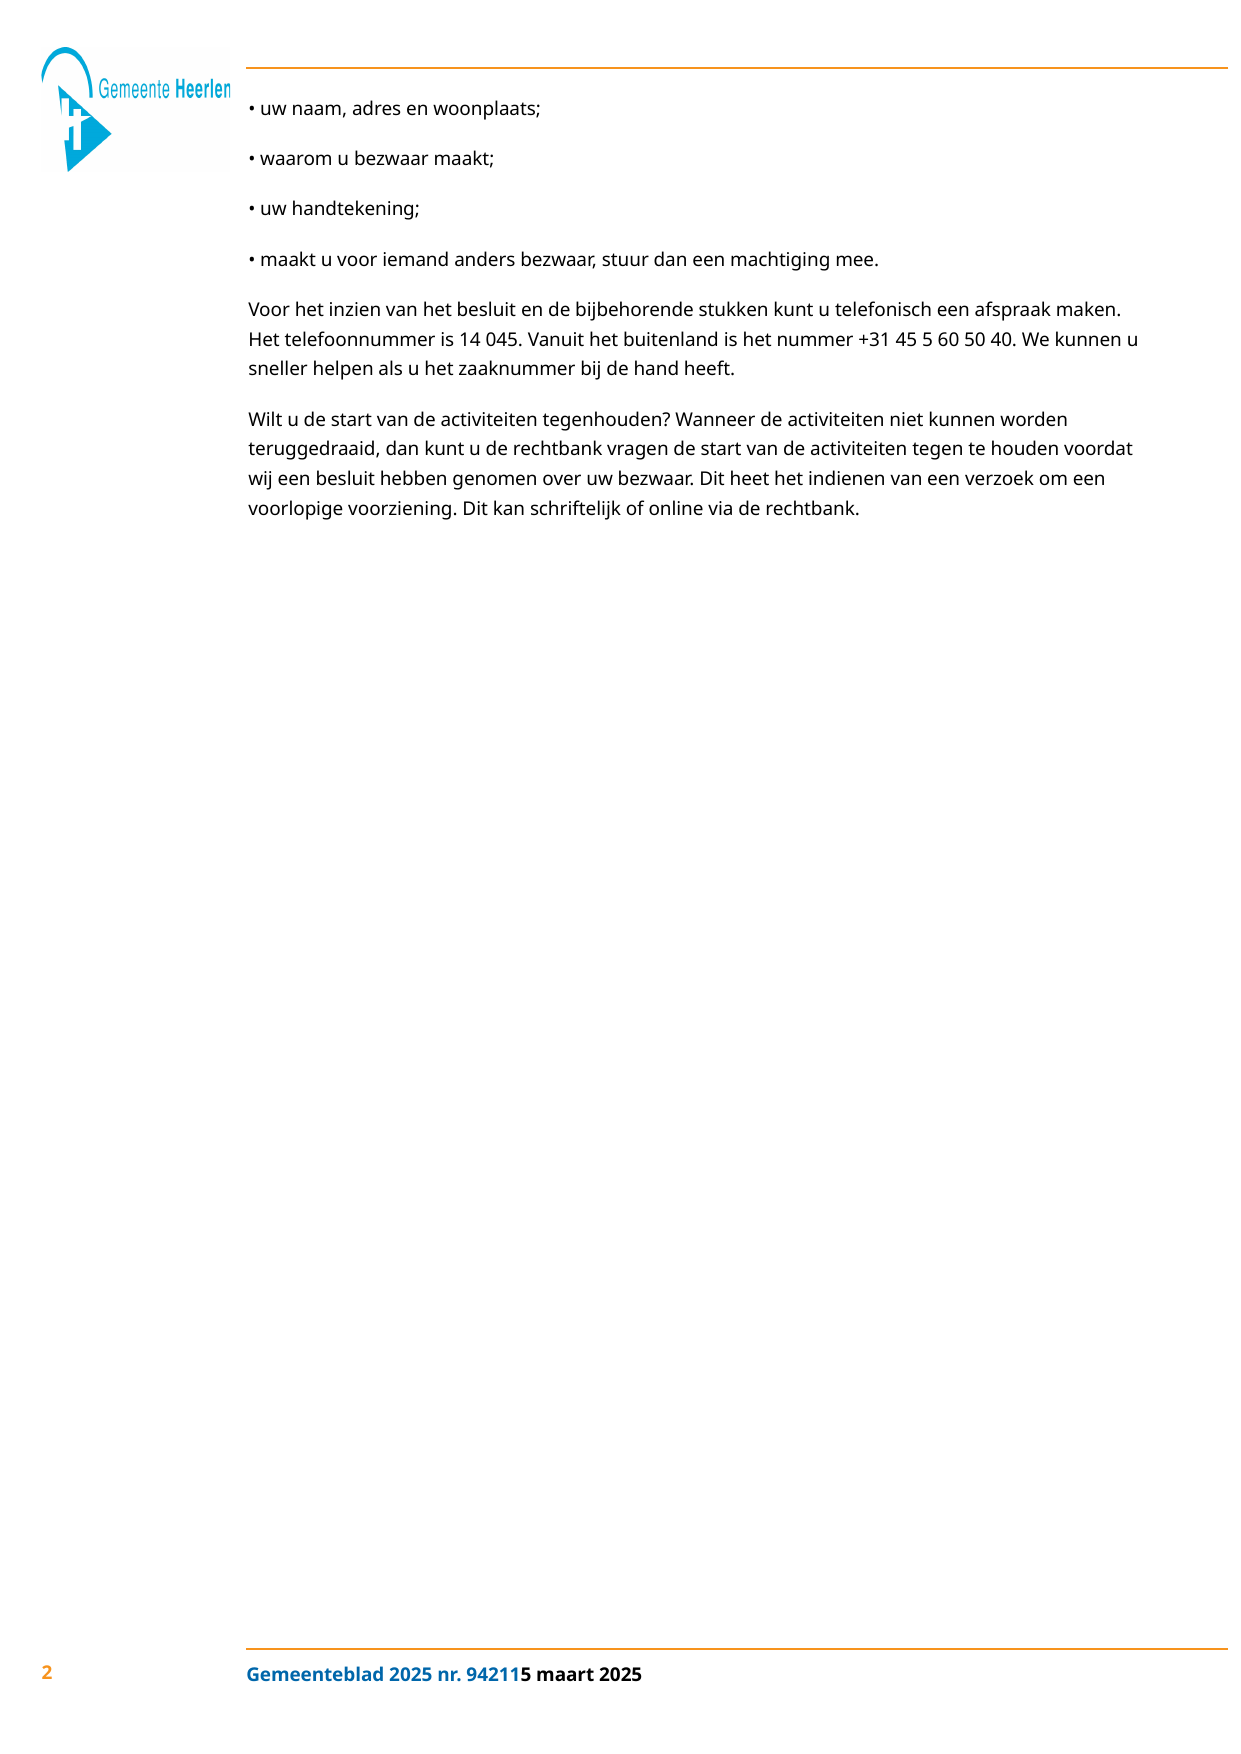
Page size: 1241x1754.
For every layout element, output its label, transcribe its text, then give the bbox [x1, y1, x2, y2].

text • maakt u voor iemand anders bezwaar, stuur dan een machtiging mee. [248, 246, 1152, 272]
text • waarom u bezwaar maakt; [248, 145, 1152, 171]
text Wilt u de start van de activiteiten tegenhouden? Wanneer de activiteiten niet kunnen worden teruggedraaid, dan kunt u de rechtbank vragen de start van de activiteiten tegen te houden voordat wij een besluit hebben genomen over uw bezwaar. Dit heet het indienen van een verzoek om een voorlopige voorziening. Dit kan schriftelijk of online via de rechtbank. [248, 406, 1152, 521]
picture [41, 47, 231, 172]
text • uw naam, adres en woonplaats; [248, 95, 1152, 121]
text Voor het inzien van het besluit en de bijbehorende stukken kunt u telefonisch een afspraak maken. Het telefoonnummer is 14 045. Vanuit het buitenland is het nummer +31 45 5 60 50 40. We kunnen u sneller helpen als u het zaaknummer bij de hand heeft. [248, 296, 1152, 381]
picture [41, 47, 59, 70]
text • uw handtekening; [248, 196, 1152, 221]
